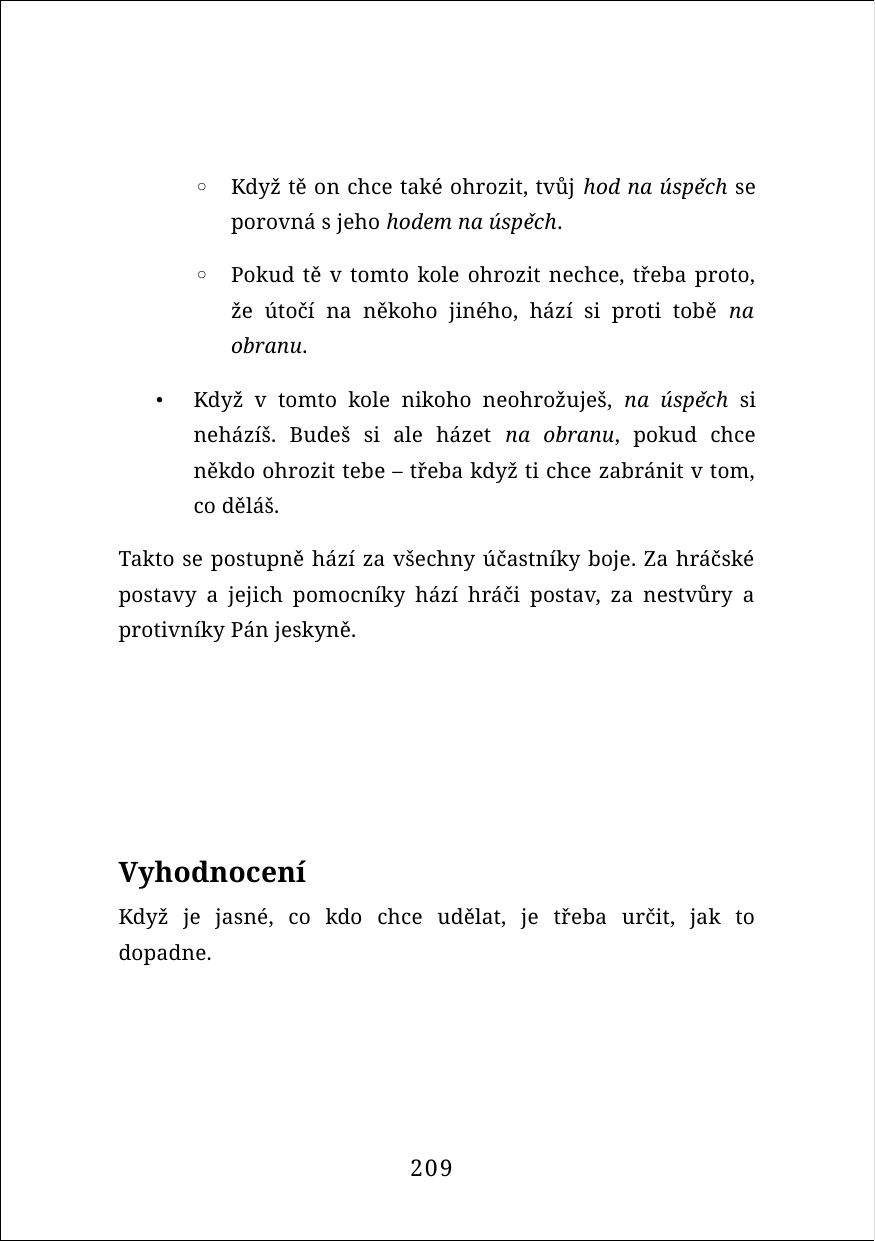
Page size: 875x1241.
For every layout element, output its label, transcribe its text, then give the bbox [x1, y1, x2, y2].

list Když tě on chce také ohrozit, tvůj hod na úspěch se porovná s jeho hodem na úspěch. [193, 172, 756, 236]
text Když je jasné, co kdo chce udělat, je třeba určit, jak to dopadne. [118, 902, 756, 966]
subtitle Vyhodnocení [118, 852, 756, 891]
text Takto se postupně hází za všechny účastníky boje. Za hráčské postavy a jejich pomocníky hází hráči postav, za nestvůry a protivníky Pán jeskyně. [118, 544, 756, 644]
list Pokud tě v tomto kole ohrozit nechce, třeba proto, že útočí na někoho jiného, hází si proti tobě na obranu. [193, 261, 756, 360]
list Když v tomto kole nikoho neohrožuješ, na úspěch si neházíš. Budeš si ale házet na obranu, pokud chce někdo ohrozit tebe – třeba když ti chce zabránit v tom, co děláš. [156, 385, 756, 520]
